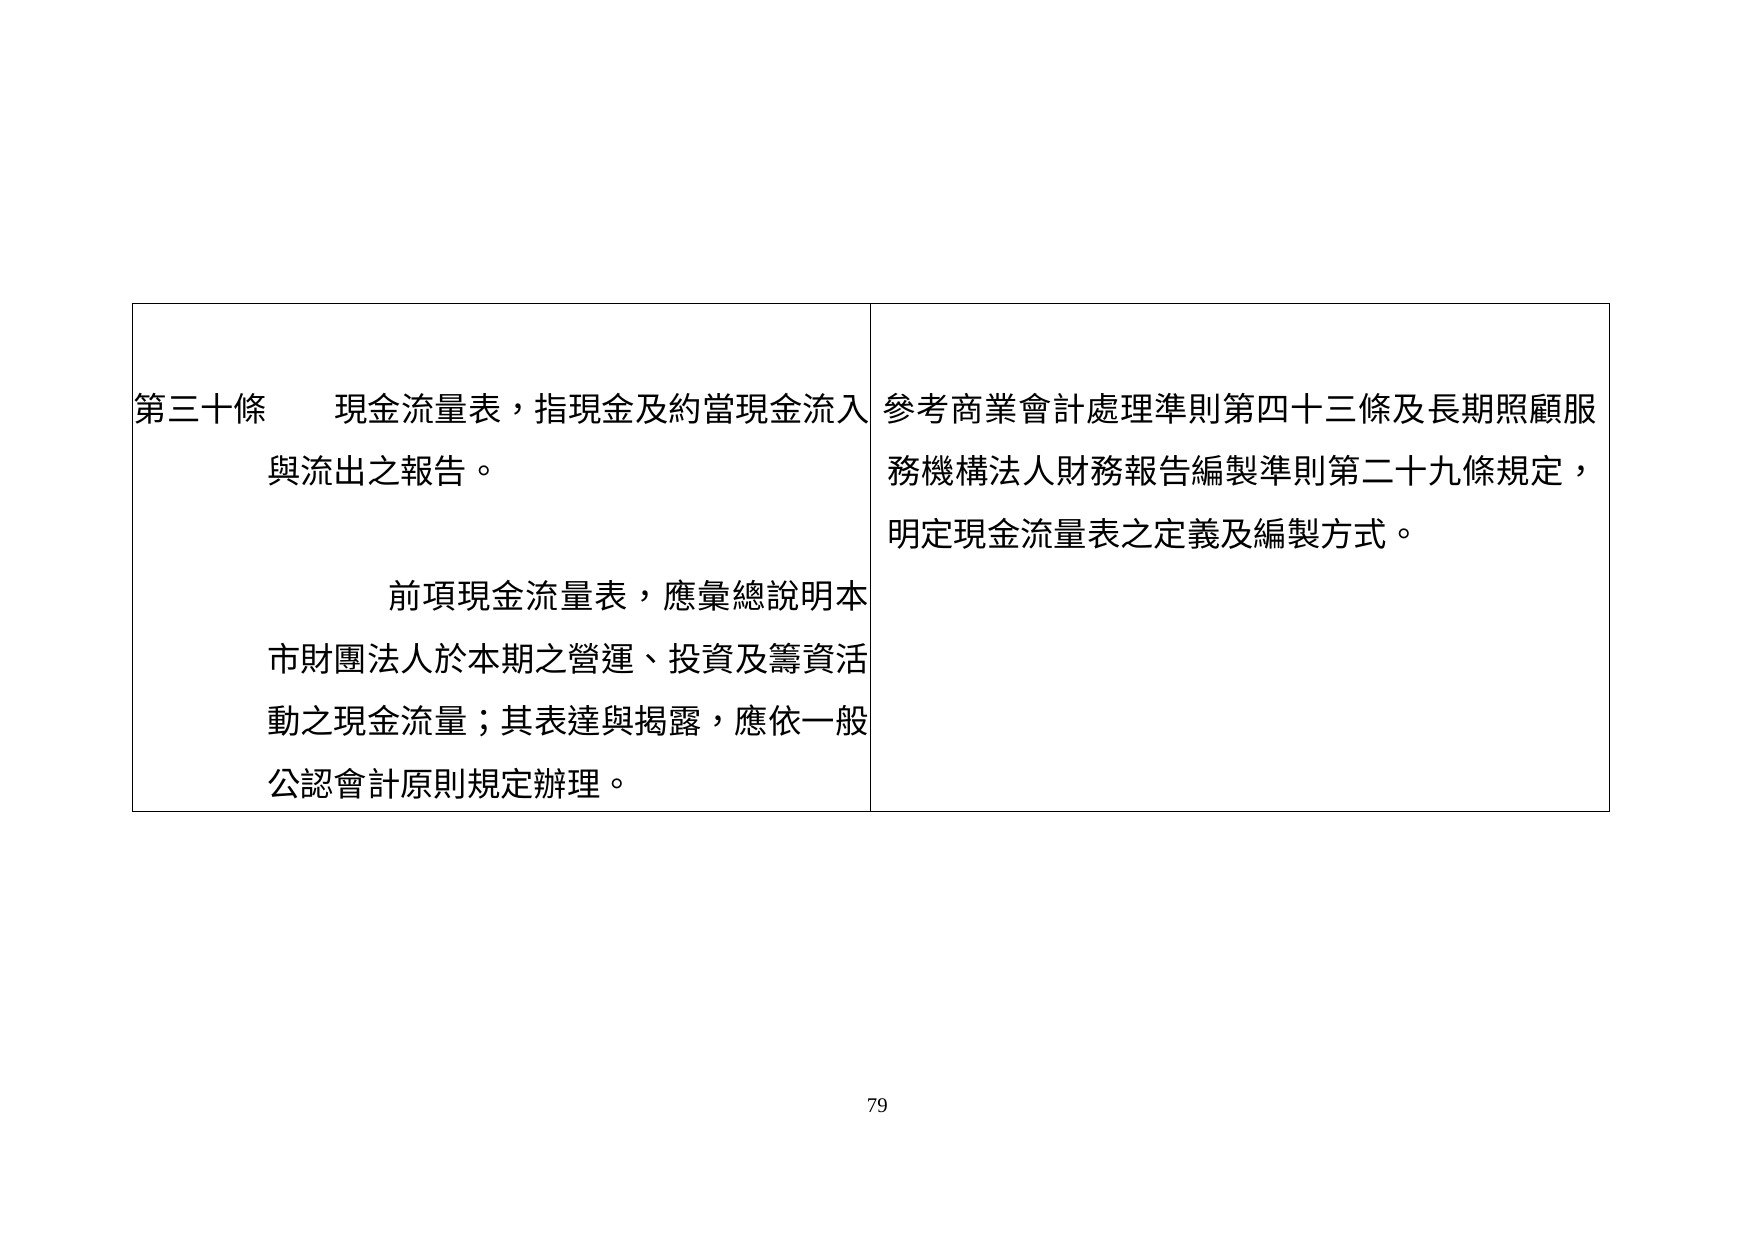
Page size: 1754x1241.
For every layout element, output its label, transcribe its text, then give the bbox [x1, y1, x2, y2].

table_cell 第三十條 現金流量表，指現金及約當現金流入與流出之報告。 前項現金流量表，應彙總說明本市財團法人於本期之營運、投資及籌資活動之現金流量；其表達與揭露，應依一般公認會計原則規定辦理。 [133, 304, 870, 811]
table_cell 參考商業會計處理準則第四十三條及長期照顧服務機構法人財務報告編製準則第二十九條規定，明定現金流量表之定義及編製方式。 [871, 304, 1609, 811]
